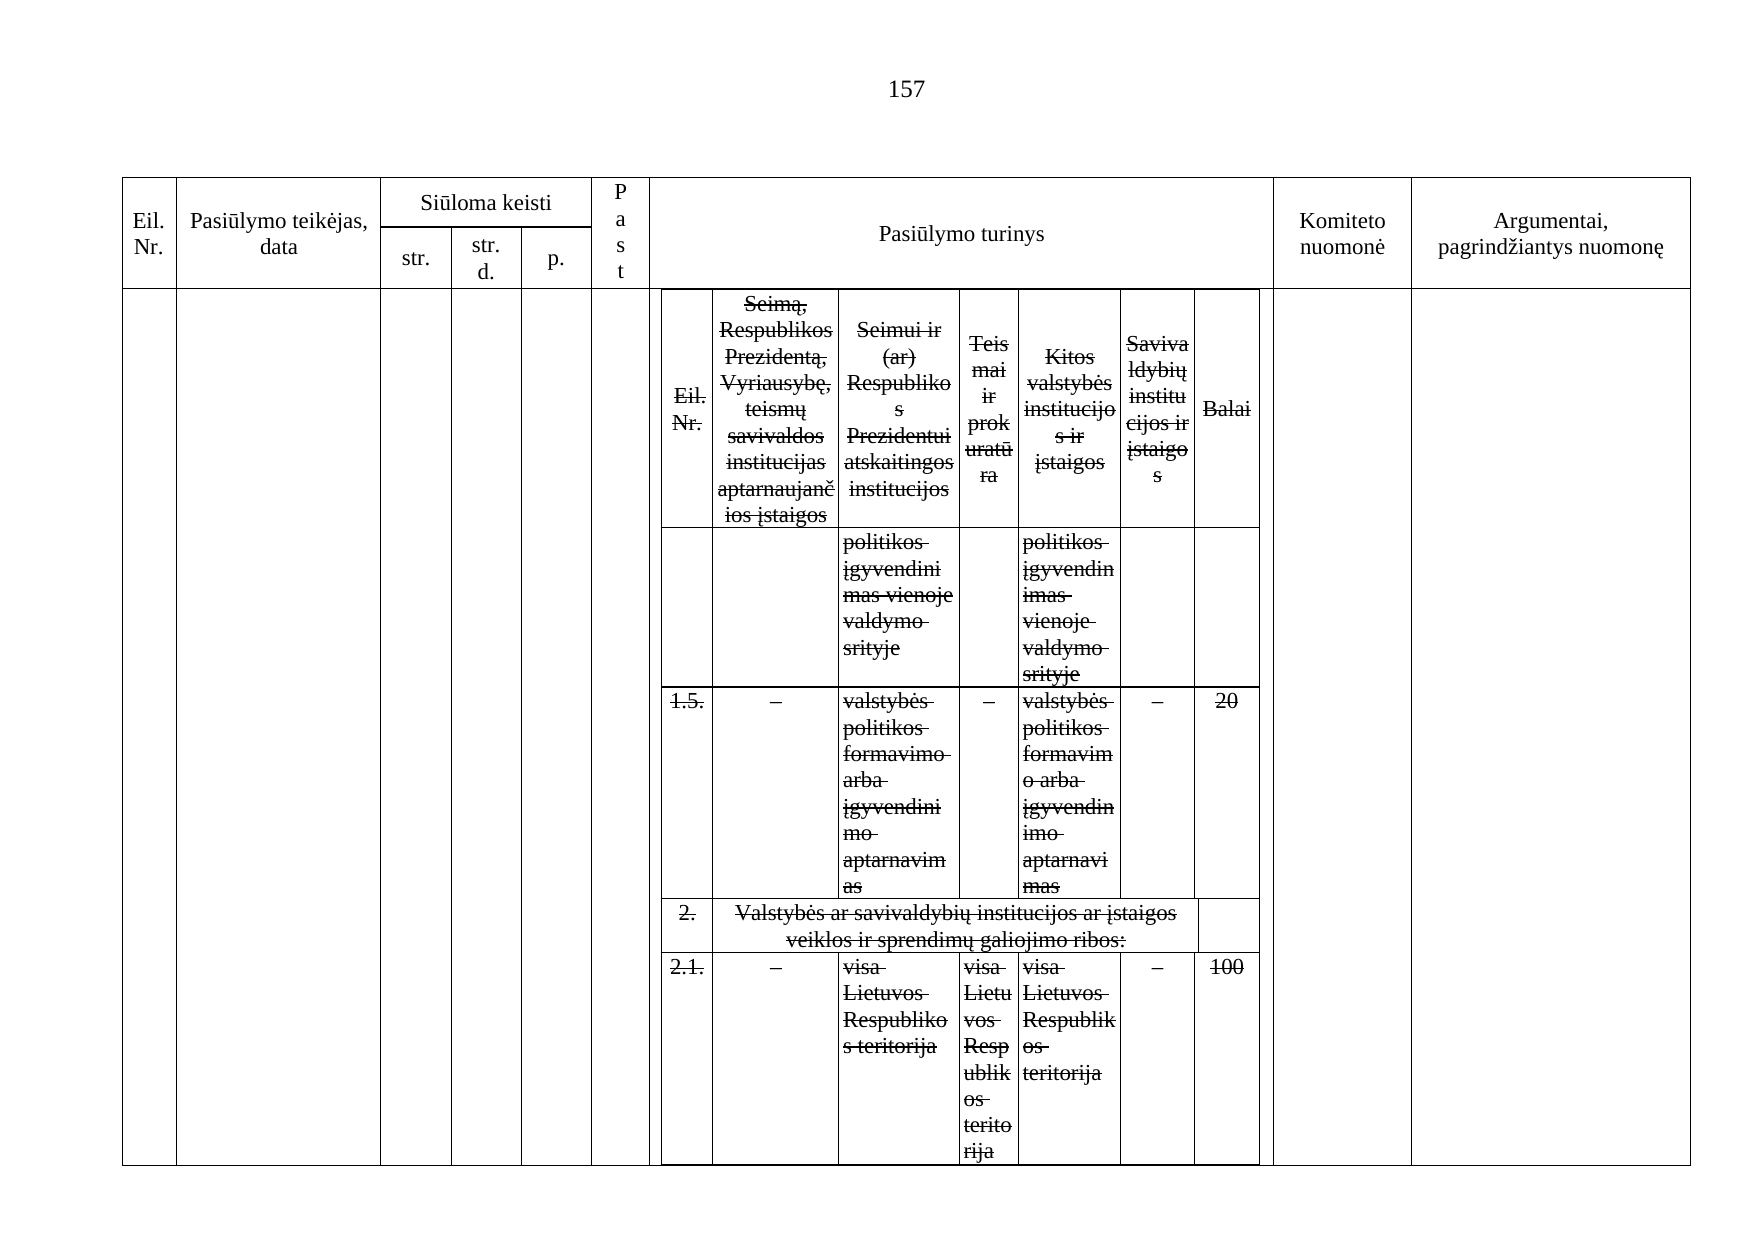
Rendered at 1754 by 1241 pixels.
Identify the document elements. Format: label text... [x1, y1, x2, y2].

table_cell [1199, 899, 1259, 952]
table_header Argumentai, pagrindžiantys nuomonę [1412, 178, 1690, 288]
table_cell – [713, 953, 838, 1164]
table_cell [123, 289, 176, 1165]
table_header Seimą, Respublikos Prezidentą, Vyriausybę, teismų savivaldos institucijas aptarnaujančios įstaigos [713, 290, 838, 527]
table_cell [177, 289, 380, 1165]
table_header Eil. Nr. [123, 178, 176, 288]
table_cell – [1121, 688, 1194, 898]
table_cell str. d. [452, 228, 521, 288]
table_cell [662, 528, 712, 686]
table_cell 2. [662, 899, 712, 952]
table_cell [522, 289, 591, 1165]
table_cell 20 [1195, 688, 1259, 898]
table_cell [381, 289, 451, 1165]
table_cell p. [522, 228, 591, 288]
table_header Pasiūlymo turinys [650, 178, 1273, 288]
table_cell – [713, 688, 838, 898]
table_header Teismai ir prokuratūra [960, 290, 1018, 527]
table_cell visa Lietuvos Respublikos teritorija [960, 953, 1018, 1164]
table_cell valstybės politikos formavimo arba įgyvendinimo aptarnavimas [839, 688, 959, 898]
table_cell [592, 289, 649, 1165]
table_header Siūloma keisti [381, 178, 591, 226]
table_cell 2.1. [662, 953, 712, 1164]
table_cell 1.5. [662, 688, 712, 898]
table_header Komiteto nuomonė [1274, 178, 1411, 288]
table_cell [1195, 528, 1259, 686]
table_cell Valstybės ar savivaldybių institucijos ar įstaigos veiklos ir sprendimų galiojimo ribos: [713, 899, 1198, 952]
table_cell [1274, 289, 1411, 1165]
table_cell [713, 528, 838, 686]
table_cell valstybės politikos formavimo arba įgyvendinimo aptarnavimas [1019, 688, 1120, 898]
table_cell politikos įgyvendinimas vienoje valdymo srityje [1019, 528, 1120, 686]
table_cell [1121, 528, 1194, 686]
table_header Pastabos [592, 178, 649, 288]
table_header Pasiūlymo teikėjas, data [177, 178, 380, 288]
table_cell str. [381, 228, 451, 288]
table_cell [960, 528, 1018, 686]
table_cell – [1121, 953, 1194, 1164]
table_cell visa Lietuvos Respublikos teritorija [1019, 953, 1120, 1164]
table_header Savivaldybių institucijos ir įstaigos [1121, 290, 1194, 527]
table_header Seimui ir (ar) Respublikos Prezidentui atskaitingos institucijos [839, 290, 959, 527]
table_cell – [960, 688, 1018, 898]
table_header Eil. Nr. [662, 290, 712, 527]
table_cell [452, 289, 521, 1165]
table_cell [1412, 289, 1690, 1165]
table_header Balai [1195, 290, 1259, 527]
table_cell politikos įgyvendinimas vienoje valdymo srityje [839, 528, 959, 686]
table_header Kitos valstybės institucijos ir įstaigos [1019, 290, 1120, 527]
table_cell visa Lietuvos Respublikos teritorija [839, 953, 959, 1164]
table_cell 100 [1195, 953, 1259, 1164]
